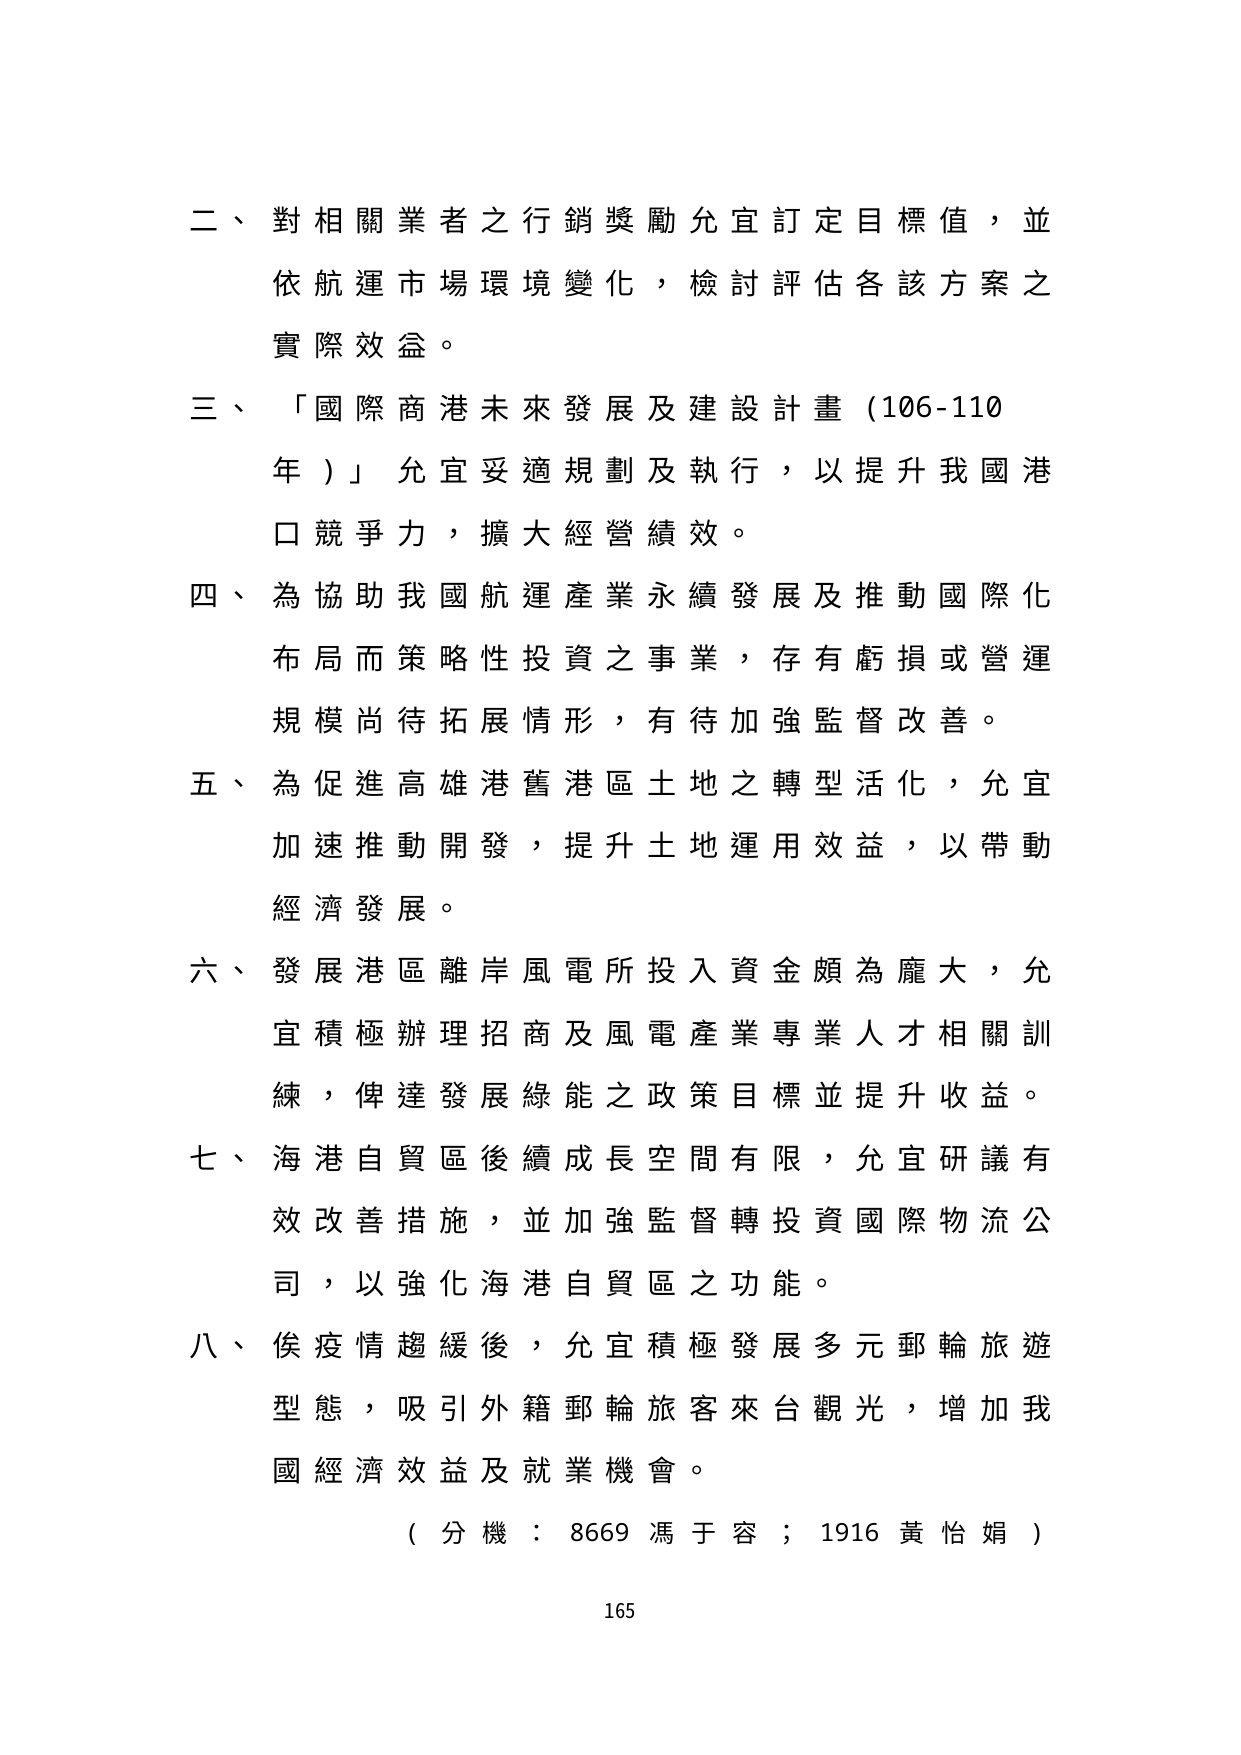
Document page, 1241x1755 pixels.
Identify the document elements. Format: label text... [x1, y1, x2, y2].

text 六、發展港區離岸風電所投入資金頗為龐大，允宜積極辦理招商及風電產業專業人才相關訓練，俾達發展綠能之政策目標並提升收益。 [183, 927, 1058, 1115]
text (分機：8669馮于容；1916黃怡娟) [183, 1490, 1058, 1552]
text 三、「國際商港未來發展及建設計畫(106-110年)」允宜妥適規劃及執行，以提升我國港口競爭力，擴大經營績效。 [183, 365, 1058, 552]
text 二、對相關業者之行銷獎勵允宜訂定目標值，並依航運市場環境變化，檢討評估各該方案之實際效益。 [183, 177, 1058, 365]
text 四、為協助我國航運產業永續發展及推動國際化布局而策略性投資之事業，存有虧損或營運規模尚待拓展情形，有待加強監督改善。 [183, 552, 1058, 740]
text 七、海港自貿區後續成長空間有限，允宜研議有效改善措施，並加強監督轉投資國際物流公司，以強化海港自貿區之功能。 [183, 1115, 1058, 1302]
text 八、俟疫情趨緩後，允宜積極發展多元郵輪旅遊型態，吸引外籍郵輪旅客來台觀光，增加我國經濟效益及就業機會。 [183, 1302, 1058, 1490]
text 五、為促進高雄港舊港區土地之轉型活化，允宜加速推動開發，提升土地運用效益，以帶動經濟發展。 [183, 740, 1058, 927]
